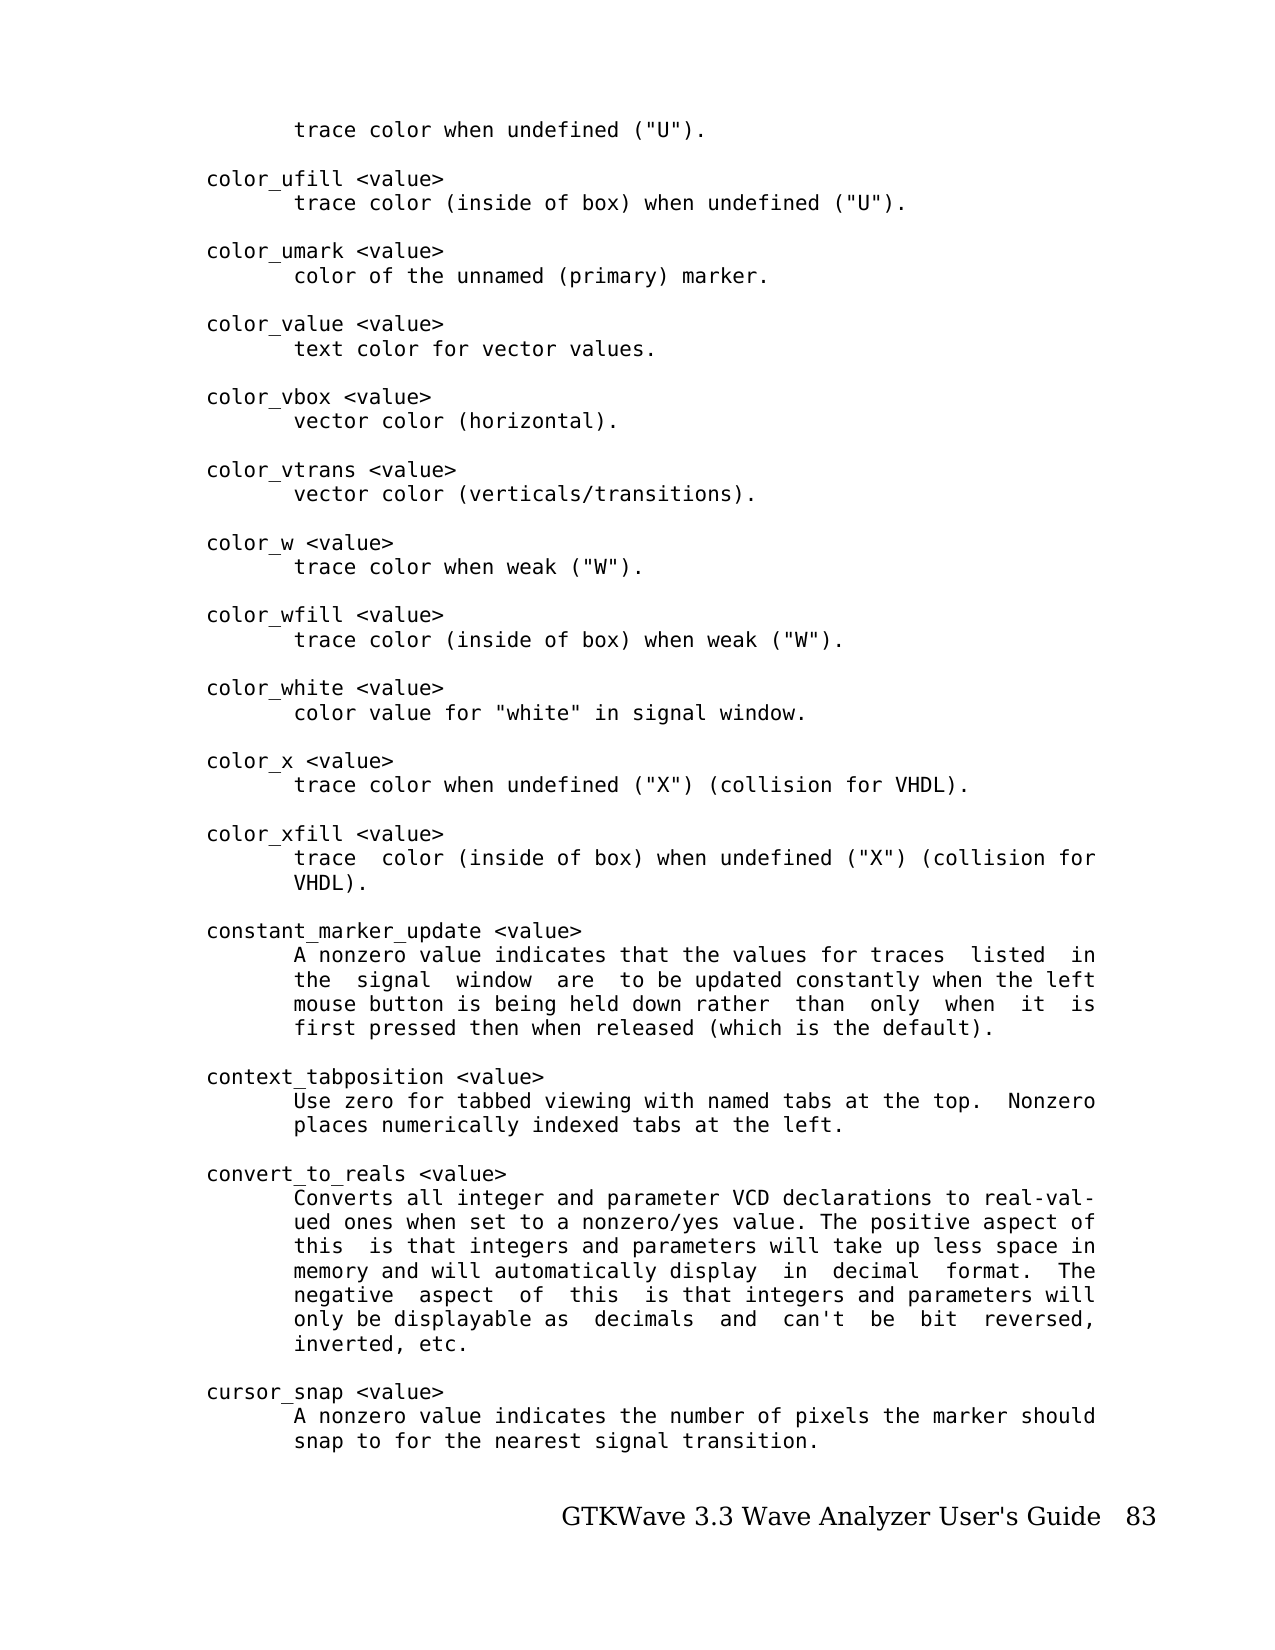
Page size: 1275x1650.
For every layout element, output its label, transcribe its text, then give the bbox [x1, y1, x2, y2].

text this is that integers and parameters will take up less space in [118, 1234, 1157, 1259]
text color_umark <value> [118, 239, 1157, 264]
text Use zero for tabbed viewing with named tabs at the top. Nonzero [118, 1089, 1157, 1113]
text A nonzero value indicates that the values for traces listed in [118, 943, 1157, 968]
text color_wfill <value> [118, 603, 1157, 628]
text context_tabposition <value> [118, 1065, 1157, 1089]
text vector color (verticals/transitions). [118, 482, 1157, 506]
text vector color (horizontal). [118, 409, 1157, 434]
text ued ones when set to a nonzero/yes value. The positive aspect of [118, 1210, 1157, 1234]
text color_xfill <value> [118, 822, 1157, 846]
text color_value <value> [118, 312, 1157, 337]
text color_vtrans <value> [118, 458, 1157, 482]
text trace color when weak ("W"). [118, 555, 1157, 579]
text A nonzero value indicates the number of pixels the marker should [118, 1404, 1157, 1429]
text mouse button is being held down rather than only when it is [118, 992, 1157, 1016]
text only be displayable as decimals and can't be bit reversed, [118, 1307, 1157, 1332]
text color_w <value> [118, 531, 1157, 555]
text color of the unnamed (primary) marker. [118, 264, 1157, 288]
text color_vbox <value> [118, 385, 1157, 409]
text Converts all integer and parameter VCD declarations to real-val- [118, 1186, 1157, 1210]
text VHDL). [118, 871, 1157, 895]
text negative aspect of this is that integers and parameters will [118, 1283, 1157, 1307]
text trace color (inside of box) when weak ("W"). [118, 628, 1157, 652]
text color_x <value> [118, 749, 1157, 773]
text trace color (inside of box) when undefined ("U"). [118, 191, 1157, 215]
text the signal window are to be updated constantly when the left [118, 968, 1157, 992]
text constant_marker_update <value> [118, 919, 1157, 943]
text trace color when undefined ("X") (collision for VHDL). [118, 773, 1157, 798]
text color_ufill <value> [118, 167, 1157, 191]
text trace color when undefined ("U"). [118, 118, 1157, 142]
text color_white <value> [118, 676, 1157, 701]
text color value for "white" in signal window. [118, 701, 1157, 725]
text inverted, etc. [118, 1332, 1157, 1356]
text snap to for the nearest signal transition. [118, 1429, 1157, 1453]
text cursor_snap <value> [118, 1380, 1157, 1404]
text convert_to_reals <value> [118, 1162, 1157, 1186]
text trace color (inside of box) when undefined ("X") (collision for [118, 846, 1157, 871]
text text color for vector values. [118, 337, 1157, 361]
text first pressed then when released (which is the default). [118, 1016, 1157, 1040]
text memory and will automatically display in decimal format. The [118, 1259, 1157, 1283]
text places numerically indexed tabs at the left. [118, 1113, 1157, 1137]
